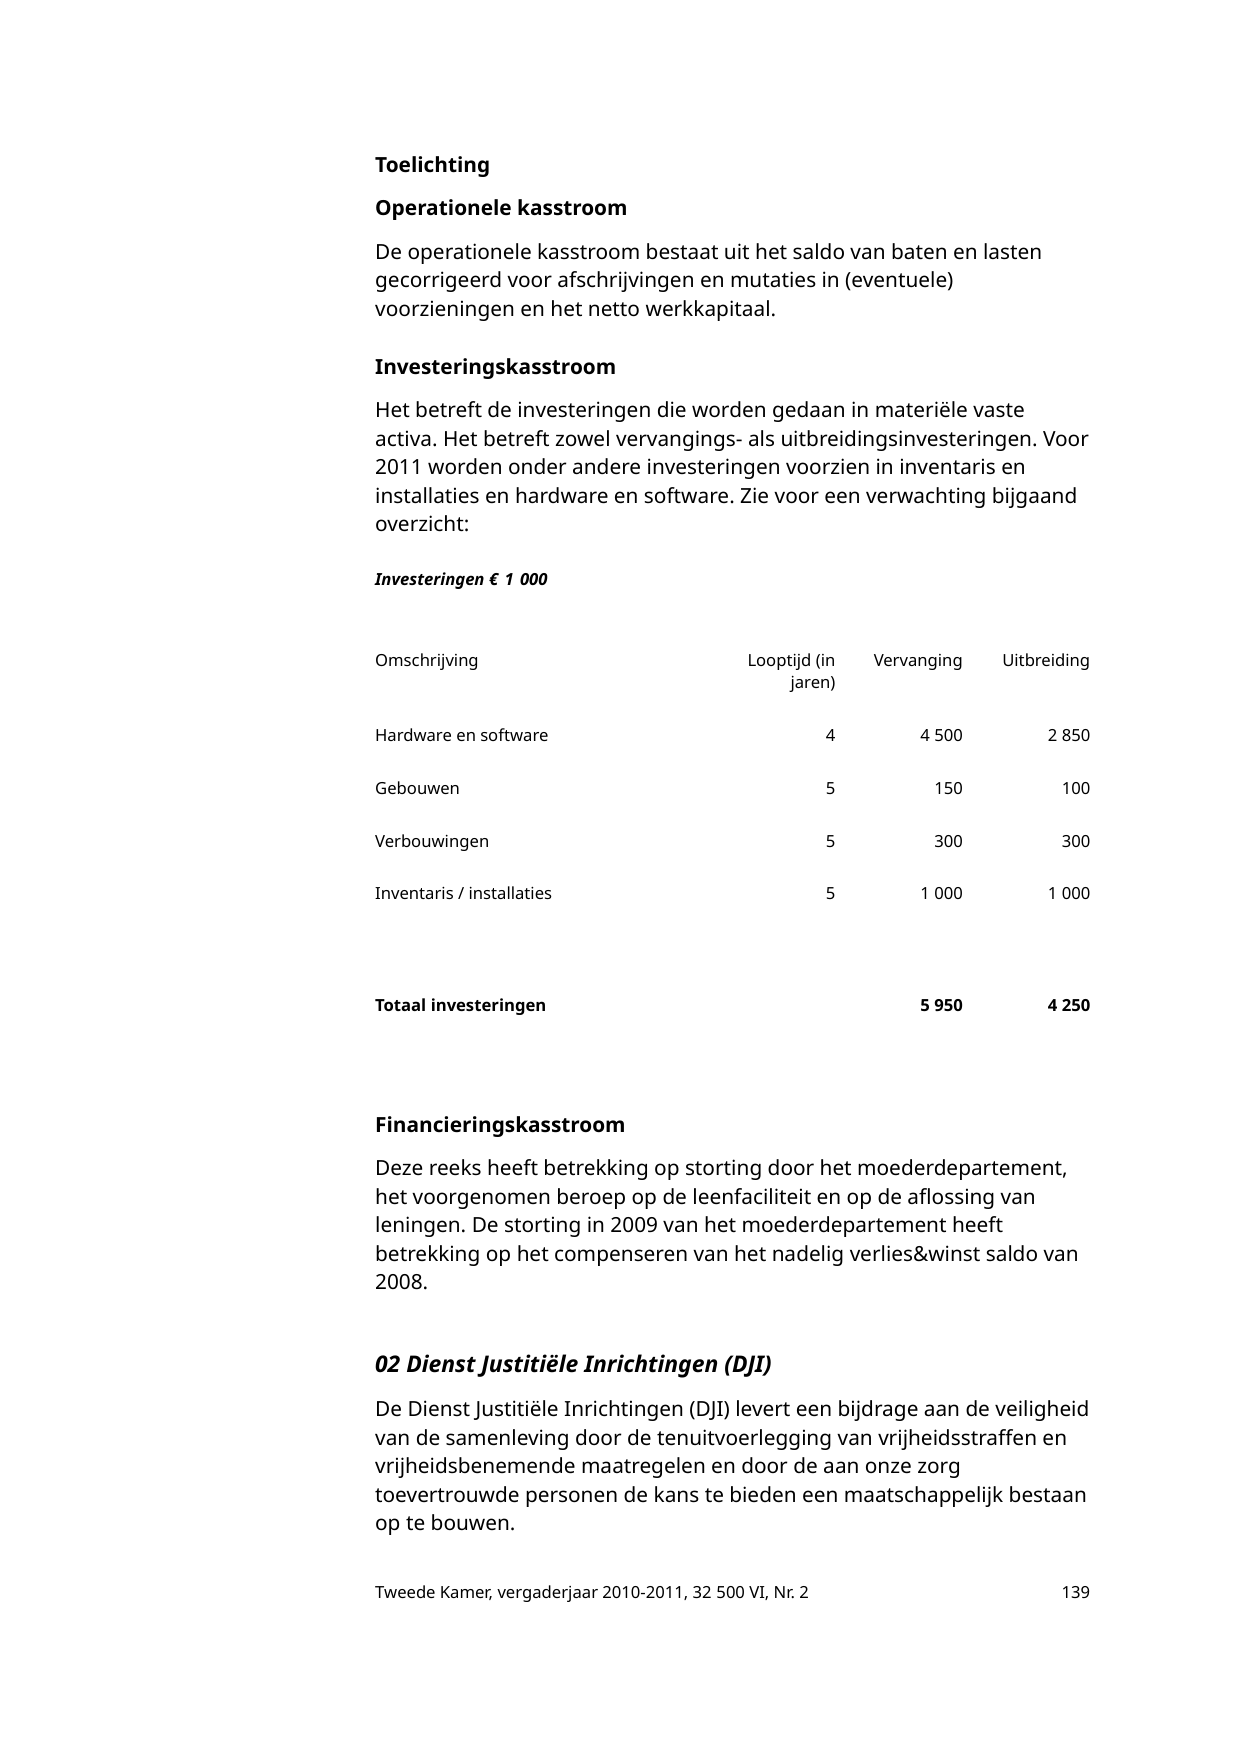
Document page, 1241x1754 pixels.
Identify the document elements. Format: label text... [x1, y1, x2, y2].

table_header Looptijd (in jaren) [708, 649, 835, 724]
text Het betreft de investeringen die worden gedaan in materiële vaste activa. Het betreft zowel vervangings- als uitbreidingsinvesteringen. Voor 2011 worden onder andere investeringen voorzien in inventaris en installaties en hardware en software. Zie voor een verwachting bijgaand overzicht: [375, 396, 1090, 538]
text Deze reeks heeft betrekking op storting door het moederdepartement, het voorgenomen beroep op de leenfaciliteit en op de aflossing van leningen. De storting in 2009 van het moederdepartement heeft betrekking op het compenseren van het nadelig verlies&winst saldo van 2008. [375, 1153, 1090, 1296]
subtitle 02 Dienst Justitiële Inrichtingen (DJI) [375, 1348, 1090, 1379]
table_cell 5 [708, 882, 835, 935]
table_cell [835, 935, 963, 993]
text De operationele kasstroom bestaat uit het saldo van baten en lasten gecorrigeerd voor afschrijvingen en mutaties in (eventuele) voorzieningen en het netto werkkapitaal. [375, 237, 1090, 322]
text Investeringen € 1 000 [375, 568, 1090, 591]
table_cell 4 [708, 724, 835, 777]
table_header Uitbreiding [963, 649, 1090, 724]
text De Dienst Justitiële Inrichtingen (DJI) levert een bijdrage aan de veiligheid van de samenleving door de tenuitvoerlegging van vrijheidsstraffen en vrijheidsbenemende maatregelen en door de aan onze zorg toevertrouwde personen de kans te bieden een maatschappelijk bestaan op te bouwen. [375, 1394, 1090, 1537]
text Investeringskasstroom [375, 352, 1090, 381]
table_header Omschrijving [375, 649, 708, 724]
table_cell 5 [708, 777, 835, 829]
text Toelichting [375, 150, 1090, 178]
table_cell 300 [835, 829, 963, 882]
table_cell Totaal investeringen [375, 993, 708, 1052]
table_cell 150 [835, 777, 963, 829]
table_cell 4 500 [835, 724, 963, 777]
table_cell [375, 935, 708, 993]
table_cell 1 000 [835, 882, 963, 935]
table_cell Hardware en software [375, 724, 708, 777]
table_cell [963, 935, 1090, 993]
table_cell Inventaris / installaties [375, 882, 708, 935]
table_cell [708, 993, 835, 1052]
table_cell 2 850 [963, 724, 1090, 777]
table_cell 300 [963, 829, 1090, 882]
table_cell 100 [963, 777, 1090, 829]
table_cell [708, 935, 835, 993]
table_header Vervanging [835, 649, 963, 724]
text Financieringskasstroom [375, 1110, 1090, 1138]
text Operationele kasstroom [375, 193, 1090, 222]
table_cell Gebouwen [375, 777, 708, 829]
table_cell 5 [708, 829, 835, 882]
table_cell 1 000 [963, 882, 1090, 935]
table_cell 4 250 [963, 993, 1090, 1052]
table_cell 5 950 [835, 993, 963, 1052]
table_cell Verbouwingen [375, 829, 708, 882]
